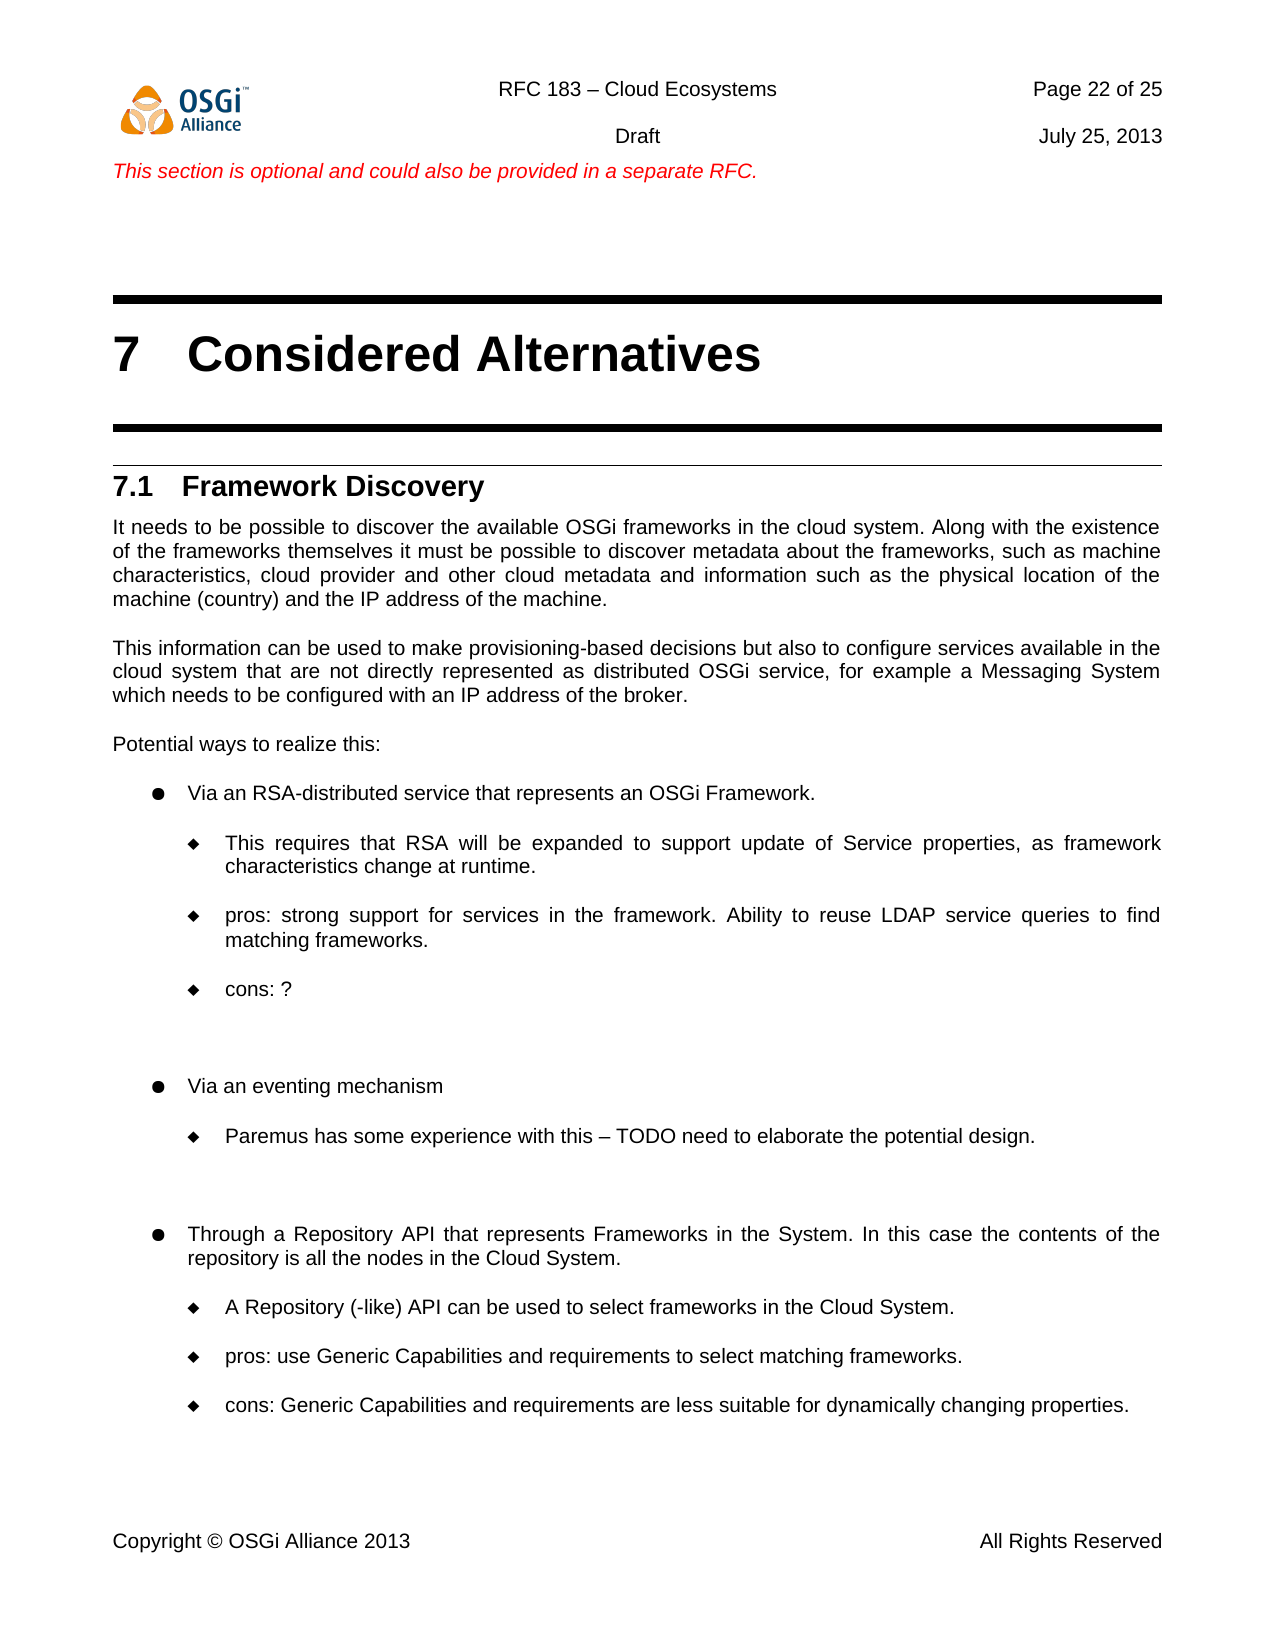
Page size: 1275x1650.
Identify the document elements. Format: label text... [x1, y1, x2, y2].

list A Repository (-like) API can be used to select frameworks in the Cloud System. [187, 1294, 1162, 1318]
text This section is optional and could also be provided in a separate RFC. [112, 159, 1162, 183]
list pros: strong support for services in the framework. Ability to reuse LDAP service queries to find matching frameworks. [187, 903, 1162, 951]
list This requires that RSA will be expanded to support update of Service properties, as framework characteristics change at runtime. [187, 830, 1162, 878]
subtitle Considered Alternatives [112, 296, 1162, 432]
text It needs to be possible to discover the available OSGi frameworks in the cloud system. Along with the existence of the frameworks themselves it must be possible to discover metadata about the frameworks, such as machine characteristics, cloud provider and other cloud metadata and information such as the physical location of the machine (country) and the IP address of the machine. [112, 514, 1162, 610]
list cons: ? [187, 976, 1162, 1000]
list cons: Generic Capabilities and requirements are less suitable for dynamically changing properties. [187, 1393, 1162, 1417]
text This information can be used to make provisioning-based decisions but also to configure services available in the cloud system that are not directly represented as distributed OSGi service, for example a Messaging System which needs to be configured with an IP address of the broker. [112, 635, 1162, 707]
text Potential ways to realize this: [112, 732, 1162, 756]
list Via an eventing mechanism [150, 1074, 1162, 1098]
picture [113, 78, 257, 142]
list Paremus has some experience with this – TODO need to elaborate the potential design. [187, 1123, 1162, 1147]
list Through a Repository API that represents Frameworks in the System. In this case the contents of the repository is all the nodes in the Cloud System. [150, 1221, 1162, 1269]
list Via an RSA-distributed service that represents an OSGi Framework. [150, 781, 1162, 805]
list pros: use Generic Capabilities and requirements to select matching frameworks. [187, 1343, 1162, 1368]
subtitle Framework Discovery [112, 466, 1162, 502]
